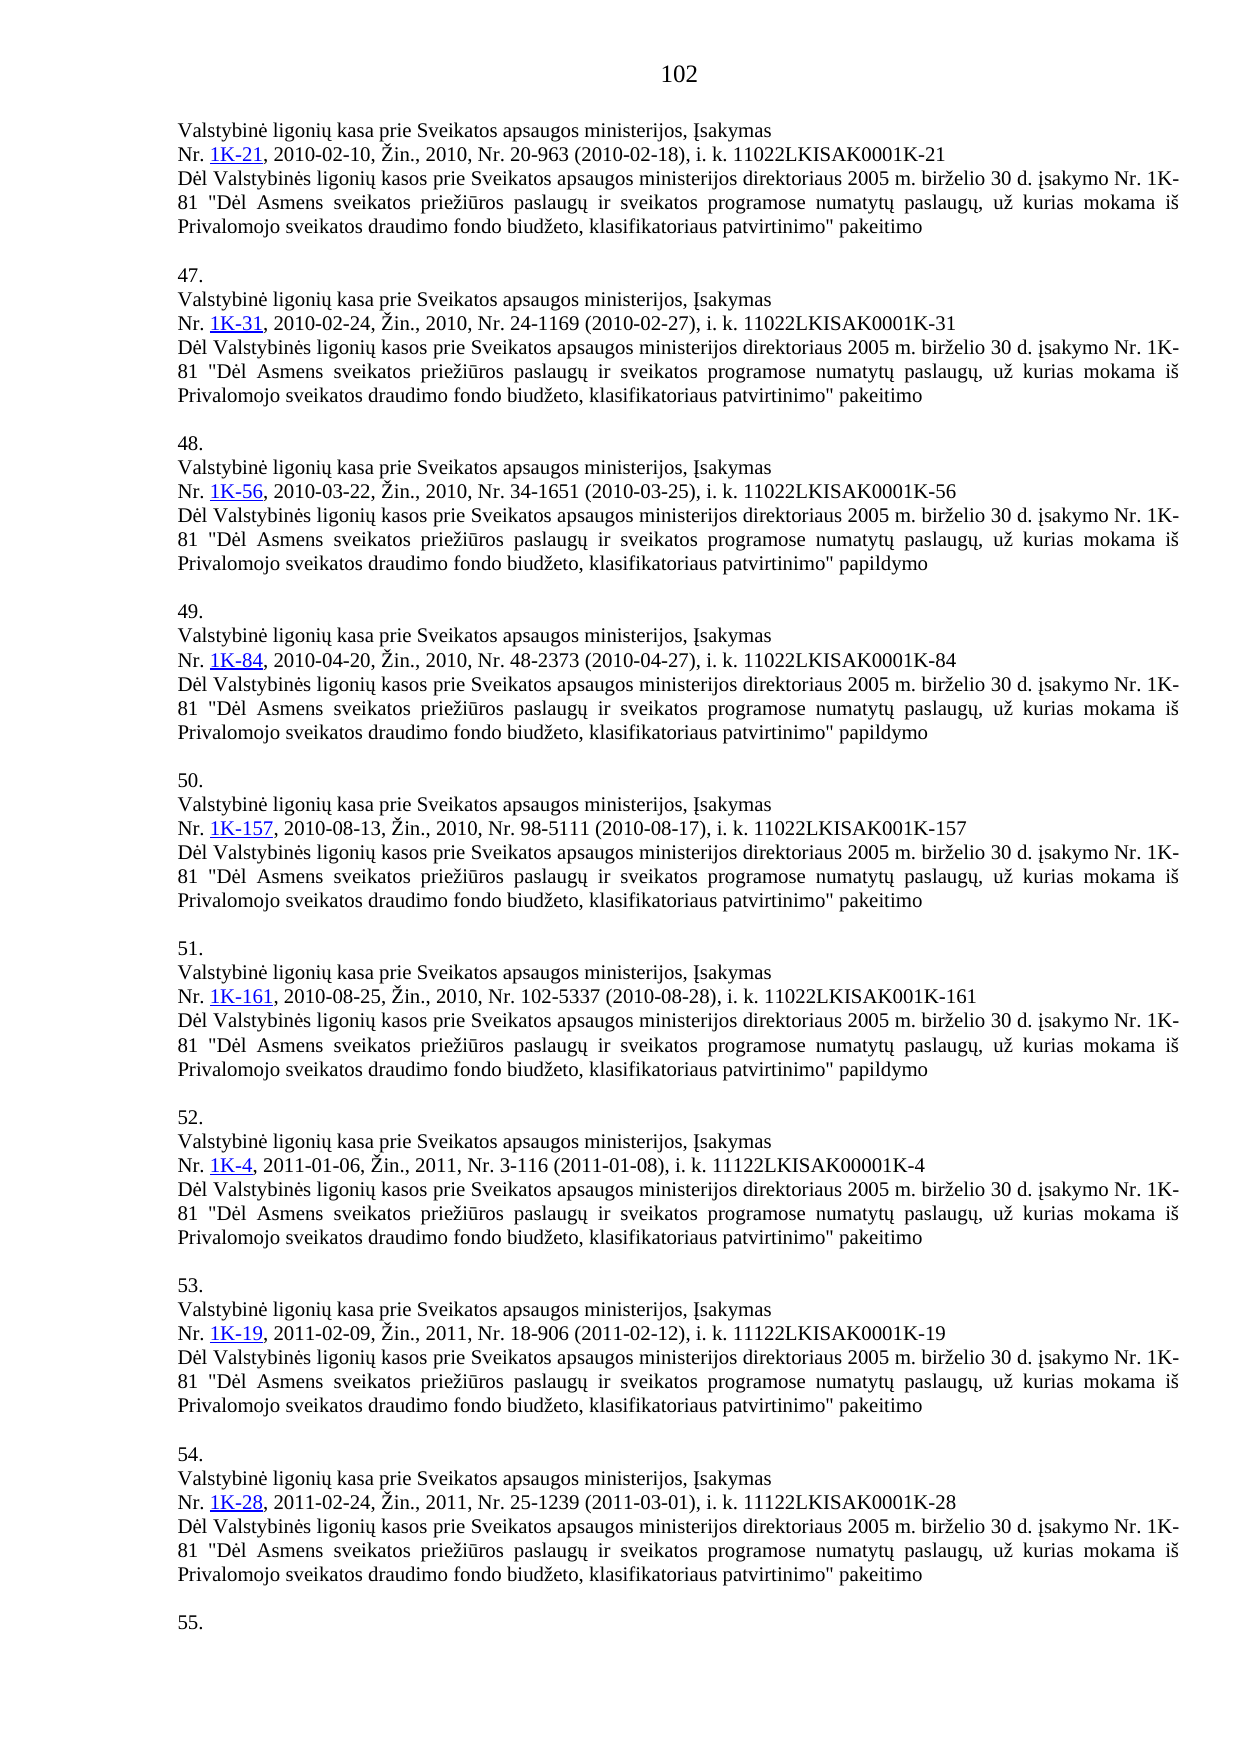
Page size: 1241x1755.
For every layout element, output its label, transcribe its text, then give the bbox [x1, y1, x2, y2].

text Nr. 1K-157, 2010-08-13, Žin., 2010, Nr. 98-5111 (2010-08-17), i. k. 11022LKISAK001K-157 [177, 816, 1181, 840]
text Valstybinė ligonių kasa prie Sveikatos apsaugos ministerijos, Įsakymas [177, 1129, 1181, 1153]
text Valstybinė ligonių kasa prie Sveikatos apsaugos ministerijos, Įsakymas [177, 118, 1181, 142]
text Nr. 1K-84, 2010-04-20, Žin., 2010, Nr. 48-2373 (2010-04-27), i. k. 11022LKISAK0001K-84 [177, 647, 1181, 672]
text 47. [177, 262, 1181, 287]
text Nr. 1K-21, 2010-02-10, Žin., 2010, Nr. 20-963 (2010-02-18), i. k. 11022LKISAK0001K-21 [177, 142, 1181, 166]
text Nr. 1K-19, 2011-02-09, Žin., 2011, Nr. 18-906 (2011-02-12), i. k. 11122LKISAK0001K-19 [177, 1321, 1181, 1345]
text Nr. 1K-28, 2011-02-24, Žin., 2011, Nr. 25-1239 (2011-03-01), i. k. 11122LKISAK0001K-28 [177, 1490, 1181, 1514]
text Valstybinė ligonių kasa prie Sveikatos apsaugos ministerijos, Įsakymas [177, 792, 1181, 816]
text 52. [177, 1105, 1181, 1129]
text Dėl Valstybinės ligonių kasos prie Sveikatos apsaugos ministerijos direktoriaus 2005 m. birželio 30 d. įsakymo Nr. 1K-81 "Dėl Asmens sveikatos priežiūros paslaugų ir sveikatos programose numatytų paslaugų, už kurias mokama iš Privalomojo sveikatos draudimo fondo biudžeto, klasifikatoriaus patvirtinimo" pakeitimo [177, 335, 1181, 407]
text Nr. 1K-4, 2011-01-06, Žin., 2011, Nr. 3-116 (2011-01-08), i. k. 11122LKISAK00001K-4 [177, 1153, 1181, 1177]
text Nr. 1K-56, 2010-03-22, Žin., 2010, Nr. 34-1651 (2010-03-25), i. k. 11022LKISAK0001K-56 [177, 479, 1181, 503]
text Dėl Valstybinės ligonių kasos prie Sveikatos apsaugos ministerijos direktoriaus 2005 m. birželio 30 d. įsakymo Nr. 1K-81 "Dėl Asmens sveikatos priežiūros paslaugų ir sveikatos programose numatytų paslaugų, už kurias mokama iš Privalomojo sveikatos draudimo fondo biudžeto, klasifikatoriaus patvirtinimo" pakeitimo [177, 1514, 1181, 1586]
text Valstybinė ligonių kasa prie Sveikatos apsaugos ministerijos, Įsakymas [177, 287, 1181, 311]
text Dėl Valstybinės ligonių kasos prie Sveikatos apsaugos ministerijos direktoriaus 2005 m. birželio 30 d. įsakymo Nr. 1K-81 "Dėl Asmens sveikatos priežiūros paslaugų ir sveikatos programose numatytų paslaugų, už kurias mokama iš Privalomojo sveikatos draudimo fondo biudžeto, klasifikatoriaus patvirtinimo" pakeitimo [177, 840, 1181, 912]
text 54. [177, 1442, 1181, 1466]
text Valstybinė ligonių kasa prie Sveikatos apsaugos ministerijos, Įsakymas [177, 960, 1181, 984]
text 55. [177, 1610, 1181, 1634]
text 51. [177, 936, 1181, 960]
text Nr. 1K-161, 2010-08-25, Žin., 2010, Nr. 102-5337 (2010-08-28), i. k. 11022LKISAK001K-161 [177, 984, 1181, 1008]
text Dėl Valstybinės ligonių kasos prie Sveikatos apsaugos ministerijos direktoriaus 2005 m. birželio 30 d. įsakymo Nr. 1K-81 "Dėl Asmens sveikatos priežiūros paslaugų ir sveikatos programose numatytų paslaugų, už kurias mokama iš Privalomojo sveikatos draudimo fondo biudžeto, klasifikatoriaus patvirtinimo" pakeitimo [177, 166, 1181, 238]
text Valstybinė ligonių kasa prie Sveikatos apsaugos ministerijos, Įsakymas [177, 623, 1181, 647]
text Dėl Valstybinės ligonių kasos prie Sveikatos apsaugos ministerijos direktoriaus 2005 m. birželio 30 d. įsakymo Nr. 1K-81 "Dėl Asmens sveikatos priežiūros paslaugų ir sveikatos programose numatytų paslaugų, už kurias mokama iš Privalomojo sveikatos draudimo fondo biudžeto, klasifikatoriaus patvirtinimo" papildymo [177, 672, 1181, 744]
text Valstybinė ligonių kasa prie Sveikatos apsaugos ministerijos, Įsakymas [177, 455, 1181, 479]
text Valstybinė ligonių kasa prie Sveikatos apsaugos ministerijos, Įsakymas [177, 1297, 1181, 1321]
text Dėl Valstybinės ligonių kasos prie Sveikatos apsaugos ministerijos direktoriaus 2005 m. birželio 30 d. įsakymo Nr. 1K-81 "Dėl Asmens sveikatos priežiūros paslaugų ir sveikatos programose numatytų paslaugų, už kurias mokama iš Privalomojo sveikatos draudimo fondo biudžeto, klasifikatoriaus patvirtinimo" pakeitimo [177, 1345, 1181, 1417]
text 49. [177, 599, 1181, 623]
text Nr. 1K-31, 2010-02-24, Žin., 2010, Nr. 24-1169 (2010-02-27), i. k. 11022LKISAK0001K-31 [177, 311, 1181, 335]
text 50. [177, 768, 1181, 792]
text Dėl Valstybinės ligonių kasos prie Sveikatos apsaugos ministerijos direktoriaus 2005 m. birželio 30 d. įsakymo Nr. 1K-81 "Dėl Asmens sveikatos priežiūros paslaugų ir sveikatos programose numatytų paslaugų, už kurias mokama iš Privalomojo sveikatos draudimo fondo biudžeto, klasifikatoriaus patvirtinimo" papildymo [177, 503, 1181, 575]
text Dėl Valstybinės ligonių kasos prie Sveikatos apsaugos ministerijos direktoriaus 2005 m. birželio 30 d. įsakymo Nr. 1K-81 "Dėl Asmens sveikatos priežiūros paslaugų ir sveikatos programose numatytų paslaugų, už kurias mokama iš Privalomojo sveikatos draudimo fondo biudžeto, klasifikatoriaus patvirtinimo" pakeitimo [177, 1177, 1181, 1249]
text 53. [177, 1273, 1181, 1297]
text 48. [177, 431, 1181, 455]
text Valstybinė ligonių kasa prie Sveikatos apsaugos ministerijos, Įsakymas [177, 1466, 1181, 1490]
text Dėl Valstybinės ligonių kasos prie Sveikatos apsaugos ministerijos direktoriaus 2005 m. birželio 30 d. įsakymo Nr. 1K-81 "Dėl Asmens sveikatos priežiūros paslaugų ir sveikatos programose numatytų paslaugų, už kurias mokama iš Privalomojo sveikatos draudimo fondo biudžeto, klasifikatoriaus patvirtinimo" papildymo [177, 1008, 1181, 1081]
